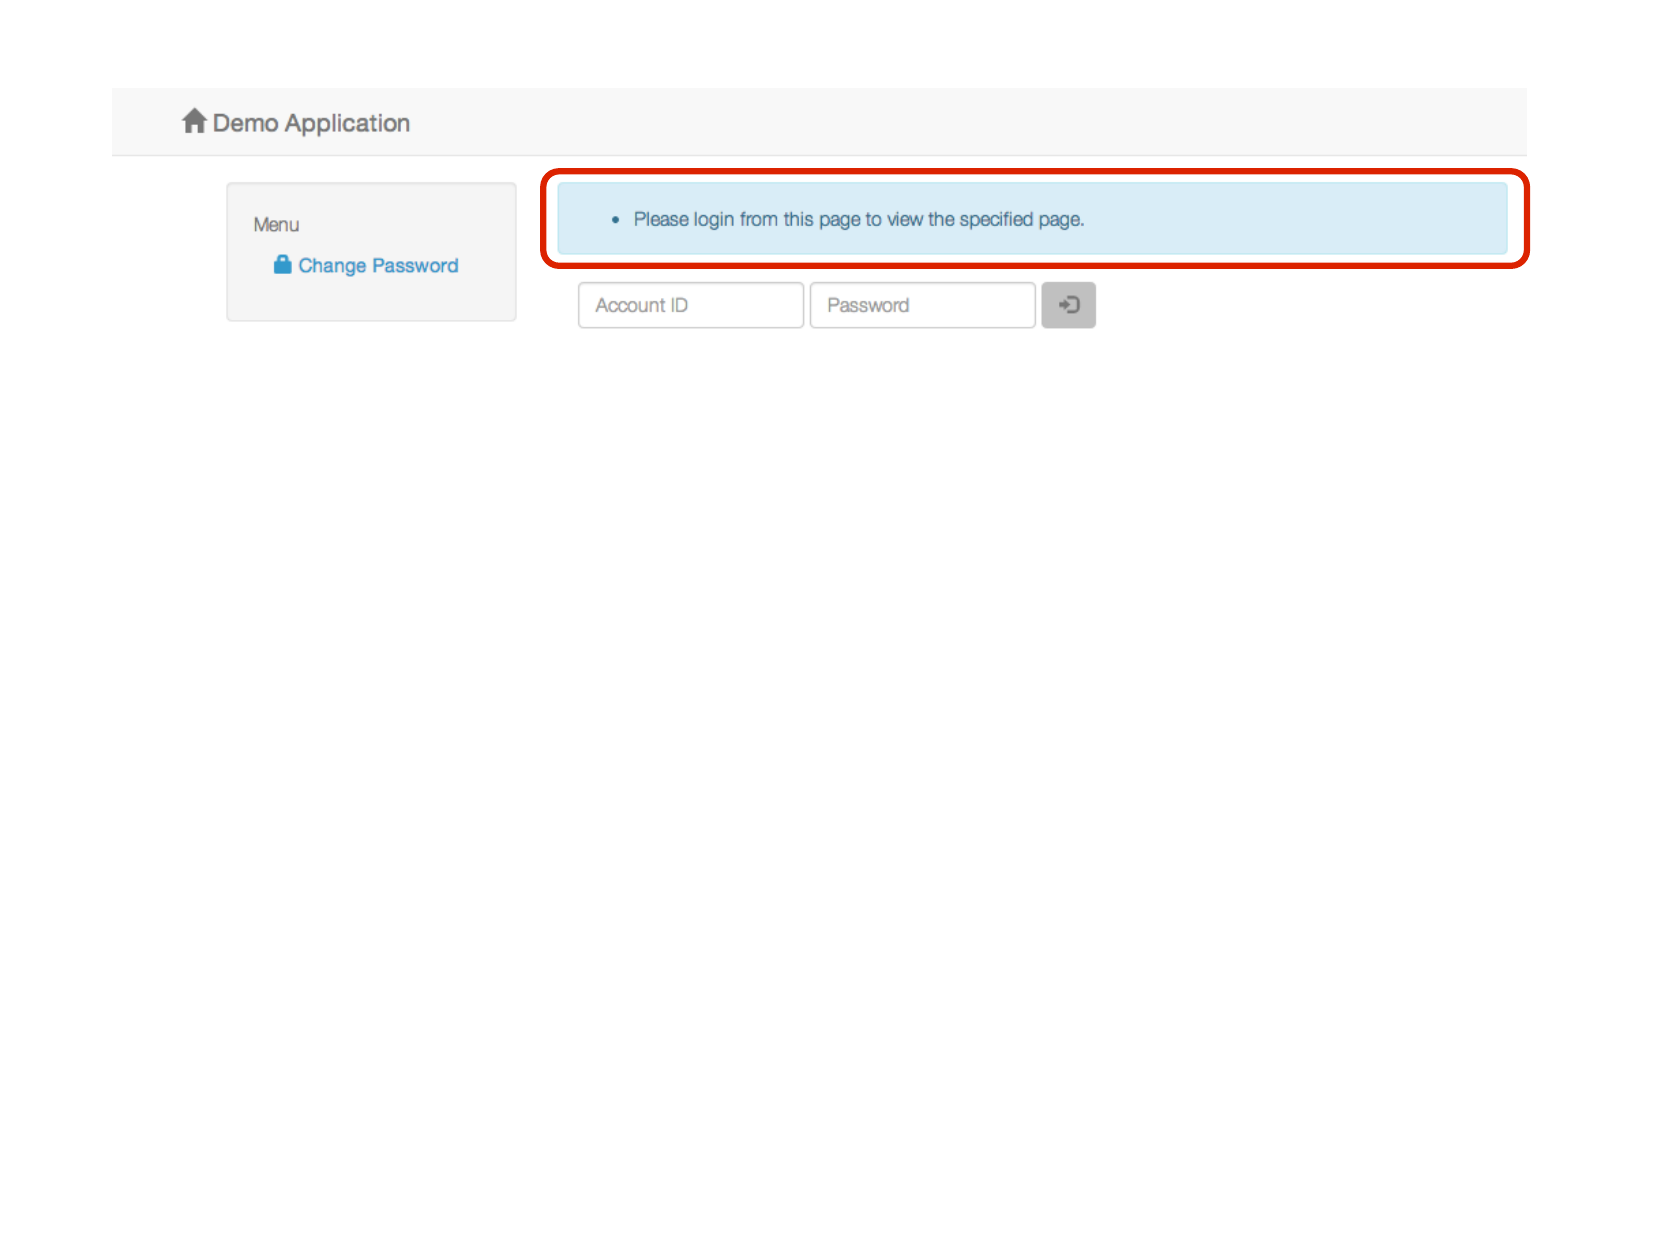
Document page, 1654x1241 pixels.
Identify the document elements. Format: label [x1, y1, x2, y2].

picture [547, 175, 1523, 262]
picture [112, 88, 1527, 550]
